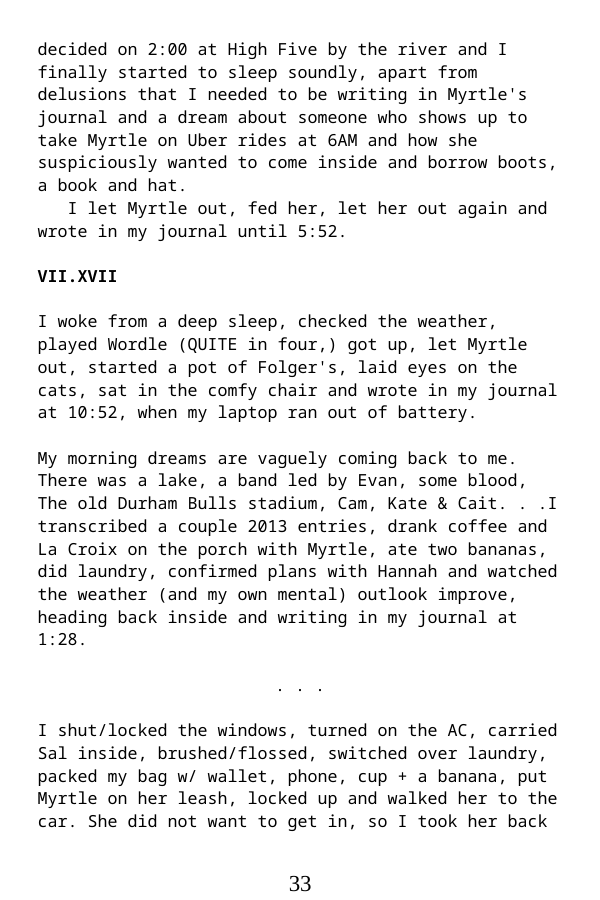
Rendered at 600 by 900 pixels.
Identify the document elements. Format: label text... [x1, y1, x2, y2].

text I woke from a deep sleep, checked the weather, played Wordle (QUITE in four,) got up, let Myrtle out, started a pot of Folger's, laid eyes on the cats, sat in the comfy chair and wrote in my journal at 10:52, when my laptop ran out of battery. [37, 310, 562, 423]
text I shut/locked the windows, turned on the AC, carried Sal inside, brushed/flossed, switched over laundry, packed my bag w/ wallet, phone, cup + a banana, put Myrtle on her leash, locked up and walked her to the car. She did not want to get in, so I took her back [37, 719, 562, 832]
text I let Myrtle out, fed her, let her out again and wrote in my journal until 5:52. [37, 196, 562, 242]
text My morning dreams are vaguely coming back to me. There was a lake, a band led by Evan, some blood, The old Durham Bulls stadium, Cam, Kate & Cait. . .I transcribed a couple 2013 entries, drank coffee and La Croix on the porch with Myrtle, ate two bananas, did laundry, confirmed plans with Hannah and watched the weather (and my own mental) outlook improve, heading back inside and writing in my journal at 1:28. [37, 446, 562, 651]
text decided on 2:00 at High Five by the river and I finally started to sleep soundly, apart from delusions that I needed to be writing in Myrtle's journal and a dream about someone who shows up to take Myrtle on Uber rides at 6AM and how she suspiciously wanted to come inside and borrow boots, a book and hat. [37, 37, 562, 196]
text VII.XVII [37, 264, 562, 287]
text . . . [37, 673, 562, 696]
